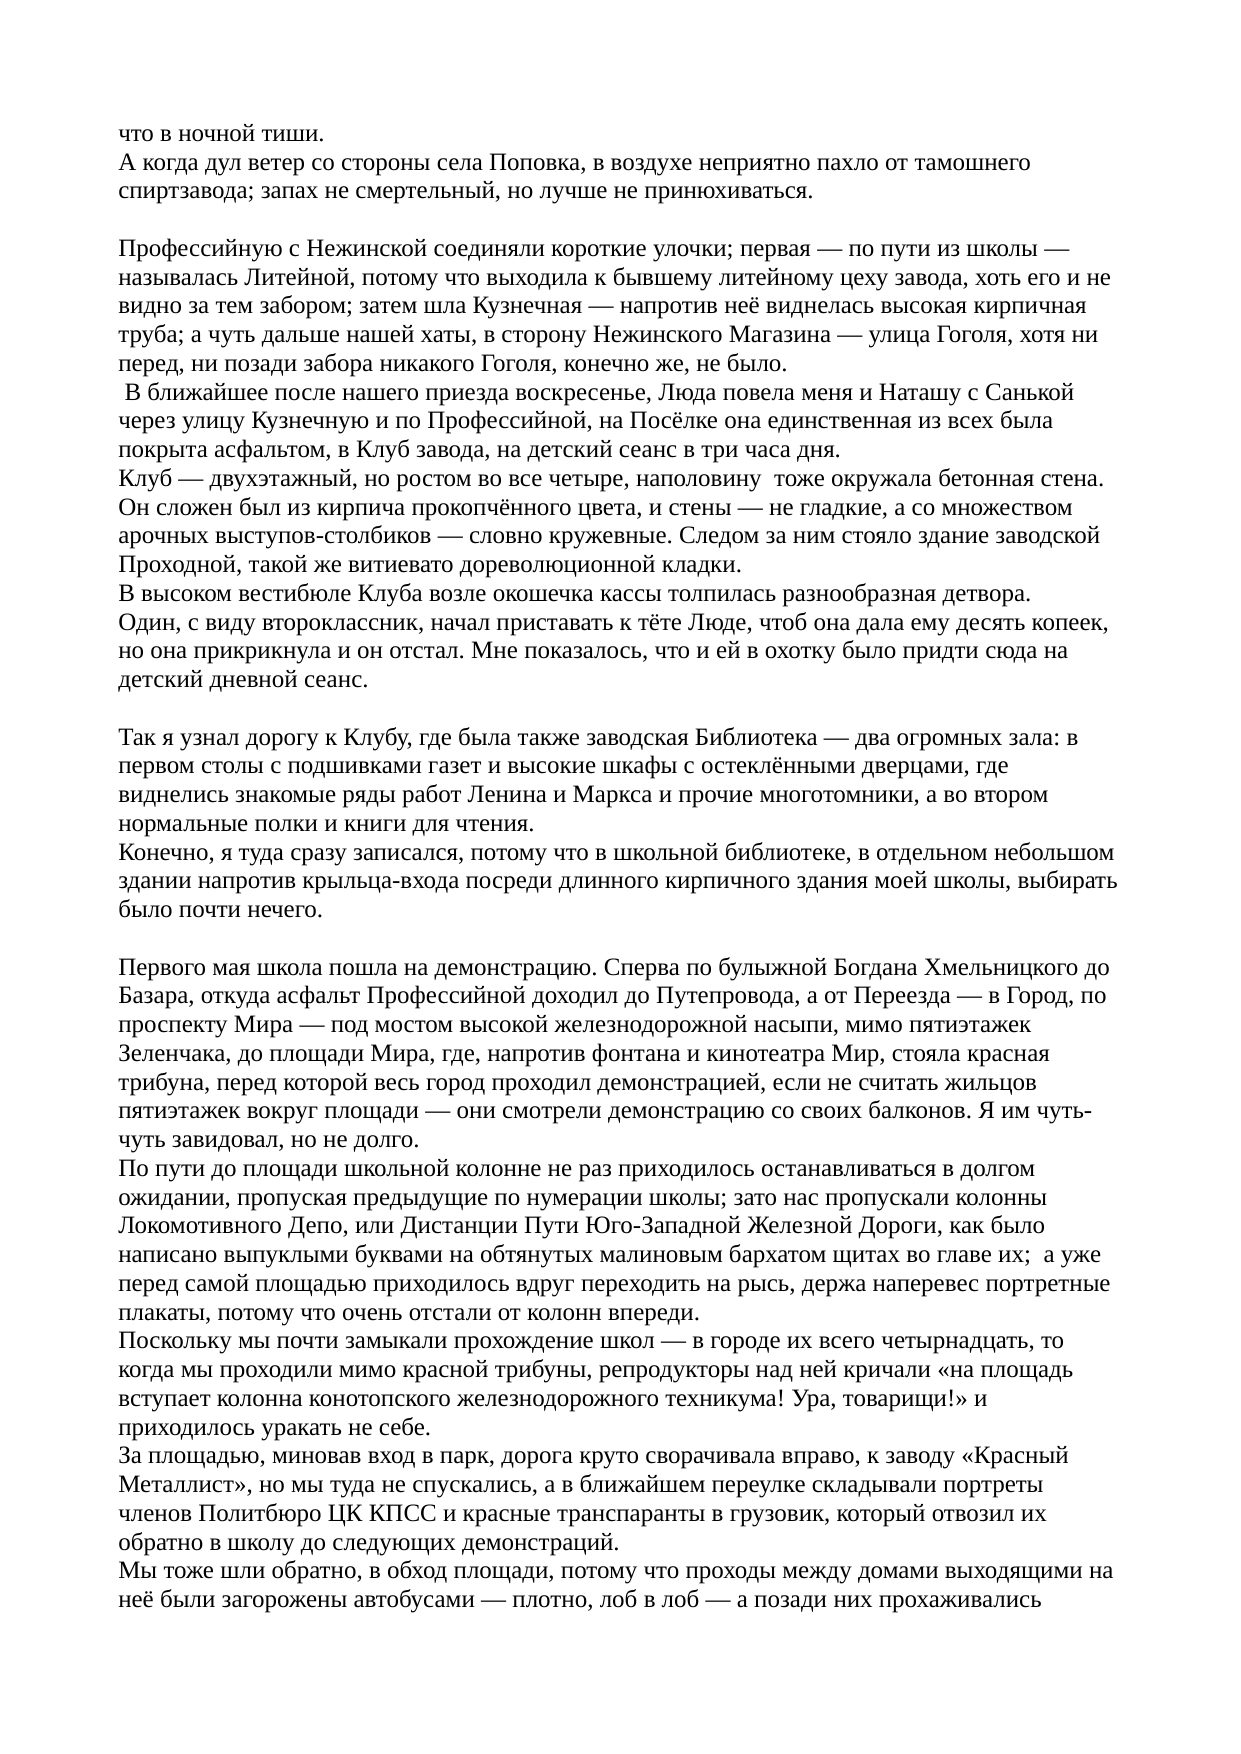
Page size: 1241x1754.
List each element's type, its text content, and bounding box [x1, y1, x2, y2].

text Один, с виду второклассник, начал приставать к тёте Люде, чтоб она дала ему десять копеек, но она прикрикнула и он отстал. Мне показалось, что и ей в охотку было придти сюда на детский дневной сеанс. [118, 607, 1122, 693]
text Мы тоже шли обратно, в обход площади, потому что проходы между домами выходящими на неё были загорожены автобусами — плотно, лоб в лоб — а позади них прохаживались [118, 1556, 1122, 1613]
text В ближайшее после нашего приезда воскресенье, Люда повела меня и Наташу с Санькой через улицу Кузнечную и по Профессийной, на Посёлке она единственная из всех была покрыта асфальтом, в Клуб завода, на детский сеанс в три часа дня. [118, 377, 1122, 463]
text Клуб — двухэтажный, но ростом во все четыре, наполовину тоже окружала бетонная стена. Он сложен был из кирпича прокопчённого цвета, и стены — не гладкие, а со множеством арочных выступов-столбиков — словно кружевные. Следом за ним стояло здание заводской Проходной, такой же витиевато дореволюционной кладки. [118, 463, 1122, 578]
text Так я узнал дорогу к Клубу, где была также заводская Библиотека — два огромных зала: в первом столы с подшивками газет и высокие шкафы с остеклёнными дверцами, где виднелись знакомые ряды работ Ленина и Маркса и прочие многотомники, а во втором нормальные полки и книги для чтения. [118, 722, 1122, 837]
text Конечно, я туда сразу записался, потому что в школьной библиотеке, в отдельном небольшом здании напротив крыльца-входа посреди длинного кирпичного здания моей школы, выбирать было почти нечего. [118, 837, 1122, 923]
text что в ночной тиши. [118, 118, 1122, 147]
text По пути до площади школьной колонне не раз приходилось останавливаться в долгом ожидании, пропуская предыдущие по нумерации школы; зато нас пропускали колонны Локомотивного Депо, или Дистанции Пути Юго-Западной Железной Дороги, как было написано выпуклыми буквами на обтянутых малиновым бархатом щитах во главе их; а уже перед самой площадью приходилось вдруг переходить на рысь, держа наперевес портретные плакаты, потому что очень отстали от колонн впереди. [118, 1153, 1122, 1326]
text В высоком вестибюле Клуба возле окошечка кассы толпилась разнообразная детвора. [118, 578, 1122, 607]
text За площадью, миновав вход в парк, дорога круто сворачивала вправо, к заводу «Красный Металлист», но мы туда не спускались, а в ближайшем переулке складывали портреты членов Политбюро ЦК КПСС и красные транспаранты в грузовик, который отвозил их обратно в школу до следующих демонстраций. [118, 1441, 1122, 1556]
text Профессийную с Нежинской соединяли короткие улочки; первая — по пути из школы — называлась Литейной, потому что выходила к бывшему литейному цеху завода, хоть его и не видно за тем забором; затем шла Кузнечная — напротив неё виднелась высокая кирпичная труба; а чуть дальше нашей хаты, в сторону Нежинского Магазина — улица Гоголя, хотя ни перед, ни позади забора никакого Гоголя, конечно же, не было. [118, 233, 1122, 377]
text А когда дул ветер со стороны села Поповка, в воздухе неприятно пахло от тамошнего спиртзавода; запах не смертельный, но лучше не принюхиваться. [118, 147, 1122, 204]
text Поскольку мы почти замыкали прохождение школ — в городе их всего четырнадцать, то когда мы проходили мимо красной трибуны, репродукторы над ней кричали «на площадь вступает колонна конотопского железнодорожного техникума! Ура, товарищи!» и приходилось уракать не себе. [118, 1326, 1122, 1441]
text Первого мая школа пошла на демонстрацию. Сперва по булыжной Богдана Хмельницкого до Базара, откуда асфальт Профессийной доходил до Путепровода, а от Переезда — в Город, по проспекту Мира — под мостом высокой железнодорожной насыпи, мимо пятиэтажек Зеленчака, до площади Мира, где, напротив фонтана и кинотеатра Мир, стояла красная трибуна, перед которой весь город проходил демонстрацией, если не считать жильцов пятиэтажек вокруг площади — они смотрели демонстрацию со своих балконов. Я им чуть-чуть завидовал, но не долго. [118, 952, 1122, 1153]
